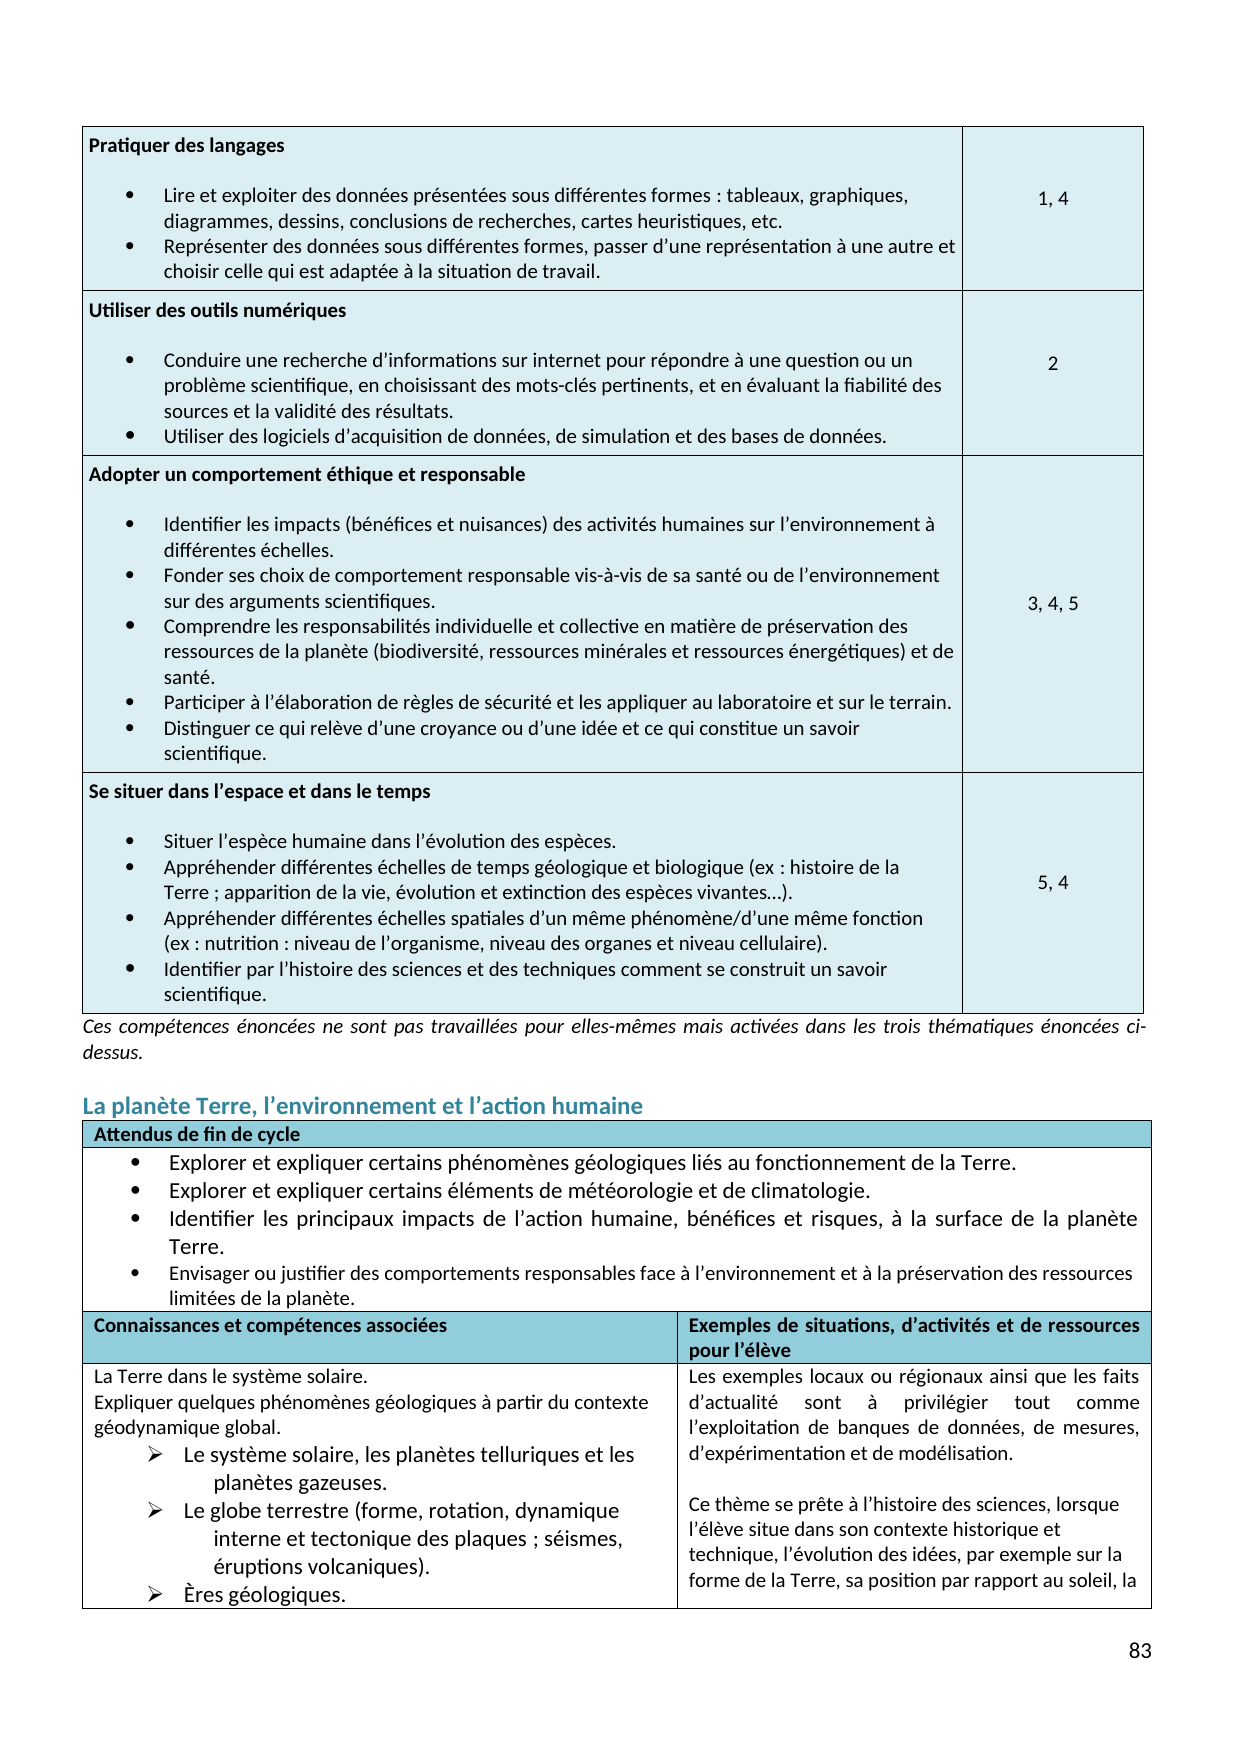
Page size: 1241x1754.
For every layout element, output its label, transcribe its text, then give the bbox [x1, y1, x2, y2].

table_cell 2 [963, 291, 1143, 455]
text La planète Terre, l’environnement et l’action humaine [83, 1090, 1152, 1120]
text Ces compétences énoncées ne sont pas travaillées pour elles-mêmes mais activées dans les trois thématiques énoncées ci-dessus. [83, 1014, 1152, 1064]
table_cell Pratiquer des langages Lire et exploiter des données présentées sous différentes formes : tableaux, graphiques, diagrammes, dessins, conclusions de recherches, cartes heuristiques, etc. Représenter des données sous différentes formes, passer d’une représentation à une autre et choisir celle qui est adaptée à la situation de travail. [83, 127, 962, 290]
table_cell Se situer dans l’espace et dans le temps Situer l’espèce humaine dans l’évolution des espèces. Appréhender différentes échelles de temps géologique et biologique (ex : histoire de la Terre ; apparition de la vie, évolution et extinction des espèces vivantes…). Appréhender différentes échelles spatiales d’un même phénomène/d’une même fonction (ex : nutrition : niveau de l’organisme, niveau des organes et niveau cellulaire). Identifier par l’histoire des sciences et des techniques comment se construit un savoir scientifique. [83, 773, 962, 1013]
table_cell La Terre dans le système solaire. Expliquer quelques phénomènes géologiques à partir du contexte géodynamique global. Le système solaire, les planètes telluriques et les planètes gazeuses. Le globe terrestre (forme, rotation, dynamique interne et tectonique des plaques ; séismes, éruptions volcaniques). Ères géologiques. [83, 1364, 677, 1608]
table_cell Connaissances et compétences associées [83, 1312, 677, 1363]
table_cell Les exemples locaux ou régionaux ainsi que les faits d’actualité sont à privilégier tout comme l’exploitation de banques de données, de mesures, d’expérimentation et de modélisation. Ce thème se prête à l’histoire des sciences, lorsque l’élève situe dans son contexte historique et technique, l’évolution des idées, par exemple sur la forme de la Terre, sa position par rapport au soleil, la [678, 1364, 1151, 1608]
table_cell Explorer et expliquer certains phénomènes géologiques liés au fonctionnement de la Terre. Explorer et expliquer certains éléments de météorologie et de climatologie. Identifier les principaux impacts de l’action humaine, bénéfices et risques, à la surface de la planète Terre. Envisager ou justifier des comportements responsables face à l’environnement et à la préservation des ressources limitées de la planète. [83, 1148, 1151, 1311]
table_cell Utiliser des outils numériques Conduire une recherche d’informations sur internet pour répondre à une question ou un problème scientifique, en choisissant des mots-clés pertinents, et en évaluant la fiabilité des sources et la validité des résultats. Utiliser des logiciels d’acquisition de données, de simulation et des bases de données. [83, 291, 962, 455]
table_cell Exemples de situations, d’activités et de ressources pour l’élève [678, 1312, 1151, 1363]
table_cell 5, 4 [963, 773, 1143, 1013]
table_header Attendus de fin de cycle [83, 1121, 1151, 1147]
table_cell Adopter un comportement éthique et responsable Identifier les impacts (bénéfices et nuisances) des activités humaines sur l’environnement à différentes échelles. Fonder ses choix de comportement responsable vis-à-vis de sa santé ou de l’environnement sur des arguments scientifiques. Comprendre les responsabilités individuelle et collective en matière de préservation des ressources de la planète (biodiversité, ressources minérales et ressources énergétiques) et de santé. Participer à l’élaboration de règles de sécurité et les appliquer au laboratoire et sur le terrain. Distinguer ce qui relève d’une croyance ou d’une idée et ce qui constitue un savoir scientifique. [83, 456, 962, 772]
table_cell 3, 4, 5 [963, 456, 1143, 772]
table_cell 1, 4 [963, 127, 1143, 290]
